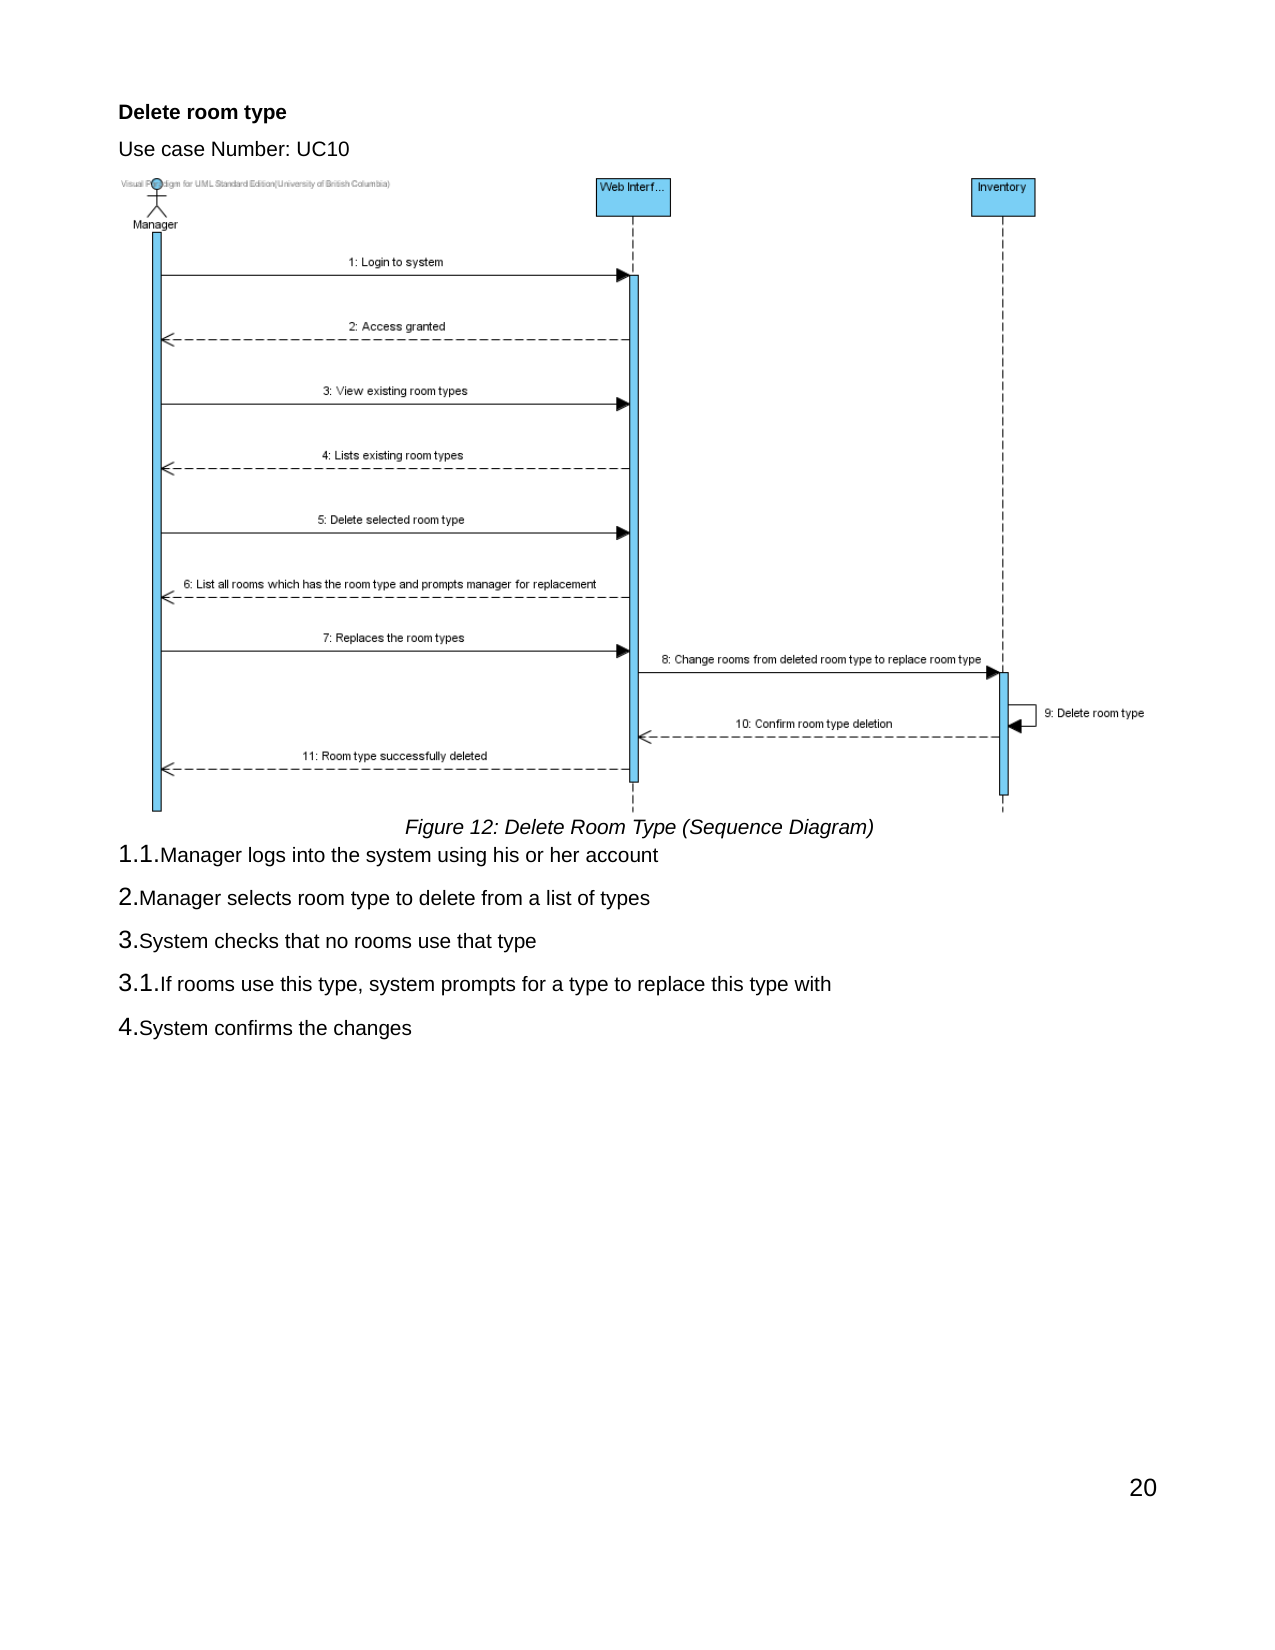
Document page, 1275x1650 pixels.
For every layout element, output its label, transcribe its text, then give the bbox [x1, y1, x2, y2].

list System checks that no rooms use that type [118, 925, 1157, 954]
subtitle Delete room type [118, 100, 1157, 124]
list Manager logs into the system using his or her account [118, 172, 1157, 868]
text [121, 164, 1160, 177]
text Use case Number: UC10 [118, 136, 1157, 160]
list If rooms use this type, system prompts for a type to replace this type with [118, 968, 1157, 997]
list System confirms the changes [118, 1012, 1157, 1040]
text Figure 12: Delete Room Type (Sequence Diagram) [121, 177, 1160, 839]
list Manager selects room type to delete from a list of types [118, 882, 1157, 911]
